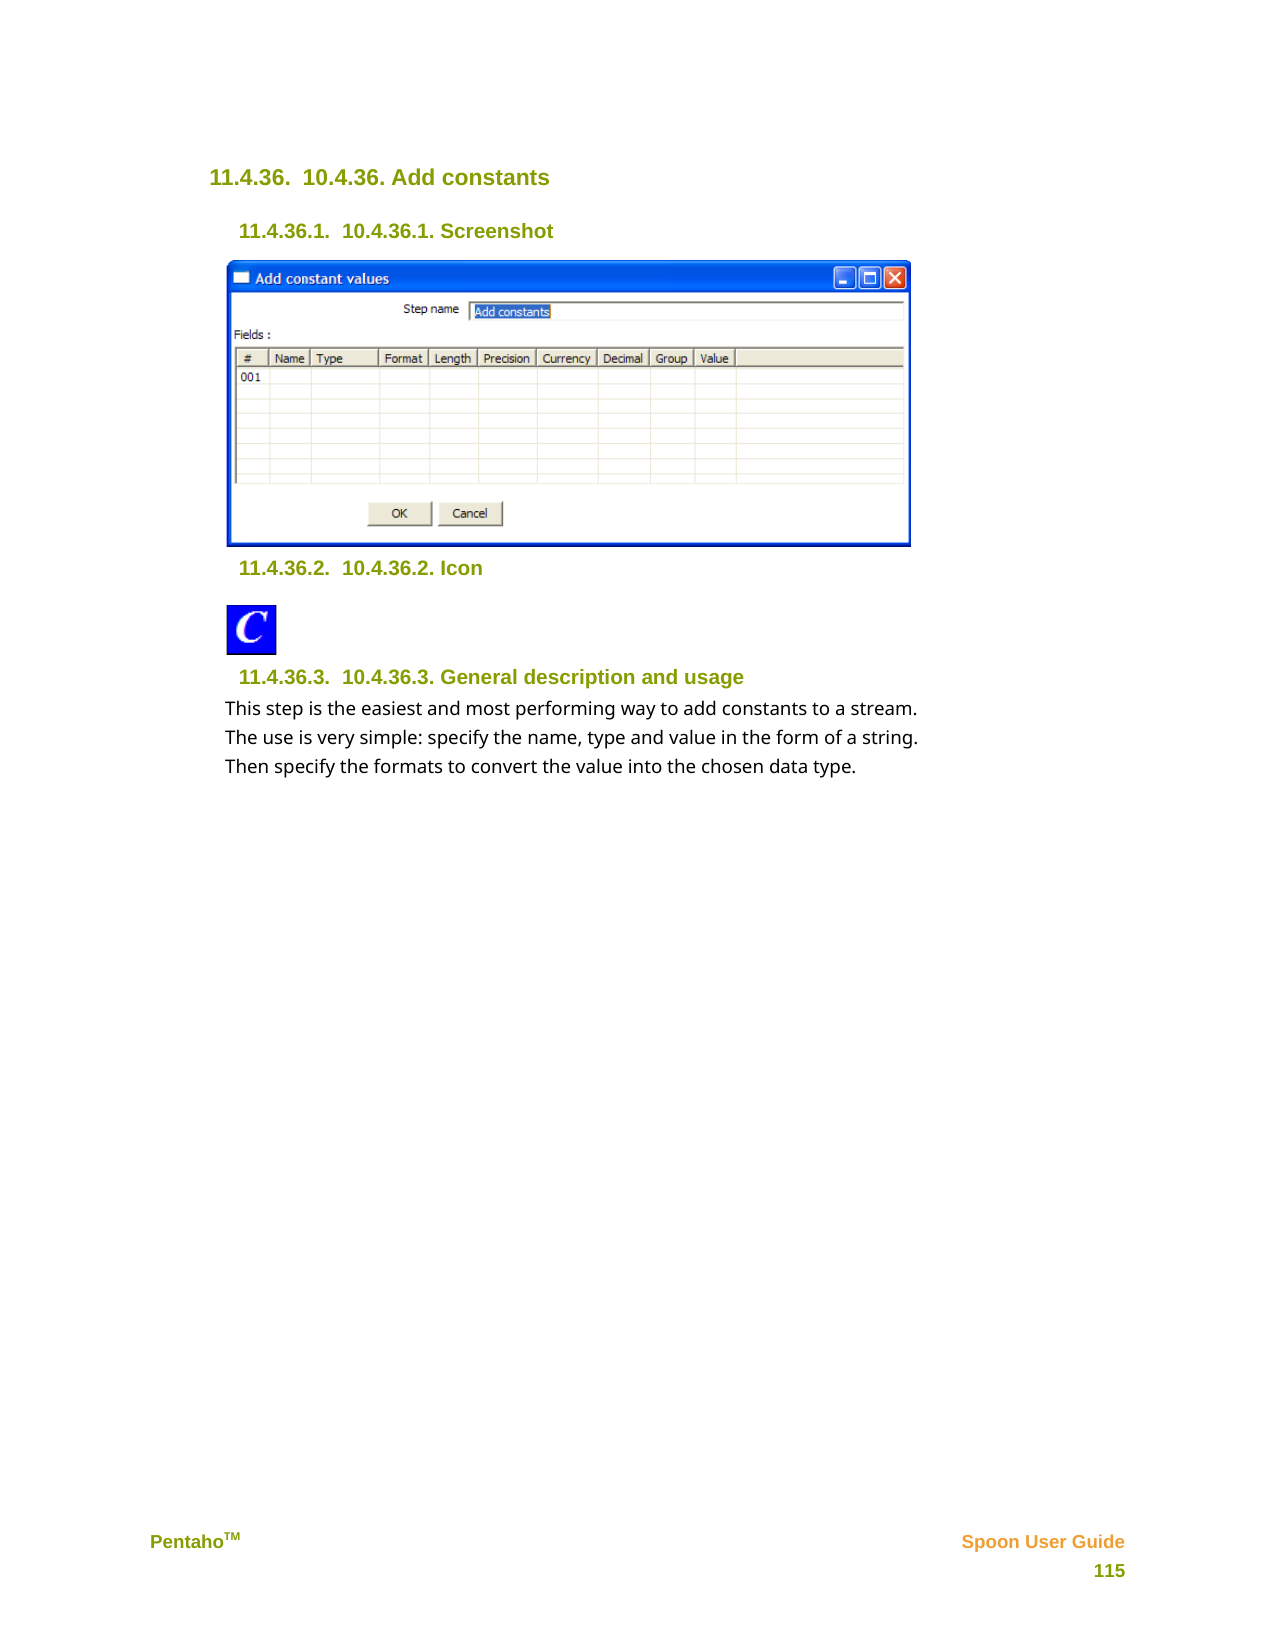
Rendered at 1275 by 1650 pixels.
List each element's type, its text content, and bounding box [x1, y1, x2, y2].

text The use is very simple: specify the name, type and value in the form of a string. [225, 721, 1125, 750]
subtitle 10.4.36.3. General description and usage [239, 602, 1125, 691]
text Then specify the formats to convert the value into the chosen data type. [225, 750, 1125, 779]
subtitle 10.4.36. Add constants [209, 157, 1125, 192]
picture [226, 605, 277, 655]
text This step is the easiest and most performing way to add constants to a stream. [225, 692, 1125, 721]
subtitle 10.4.36.2. Icon [239, 264, 1125, 583]
subtitle 10.4.36.1. Screenshot [239, 211, 1125, 246]
